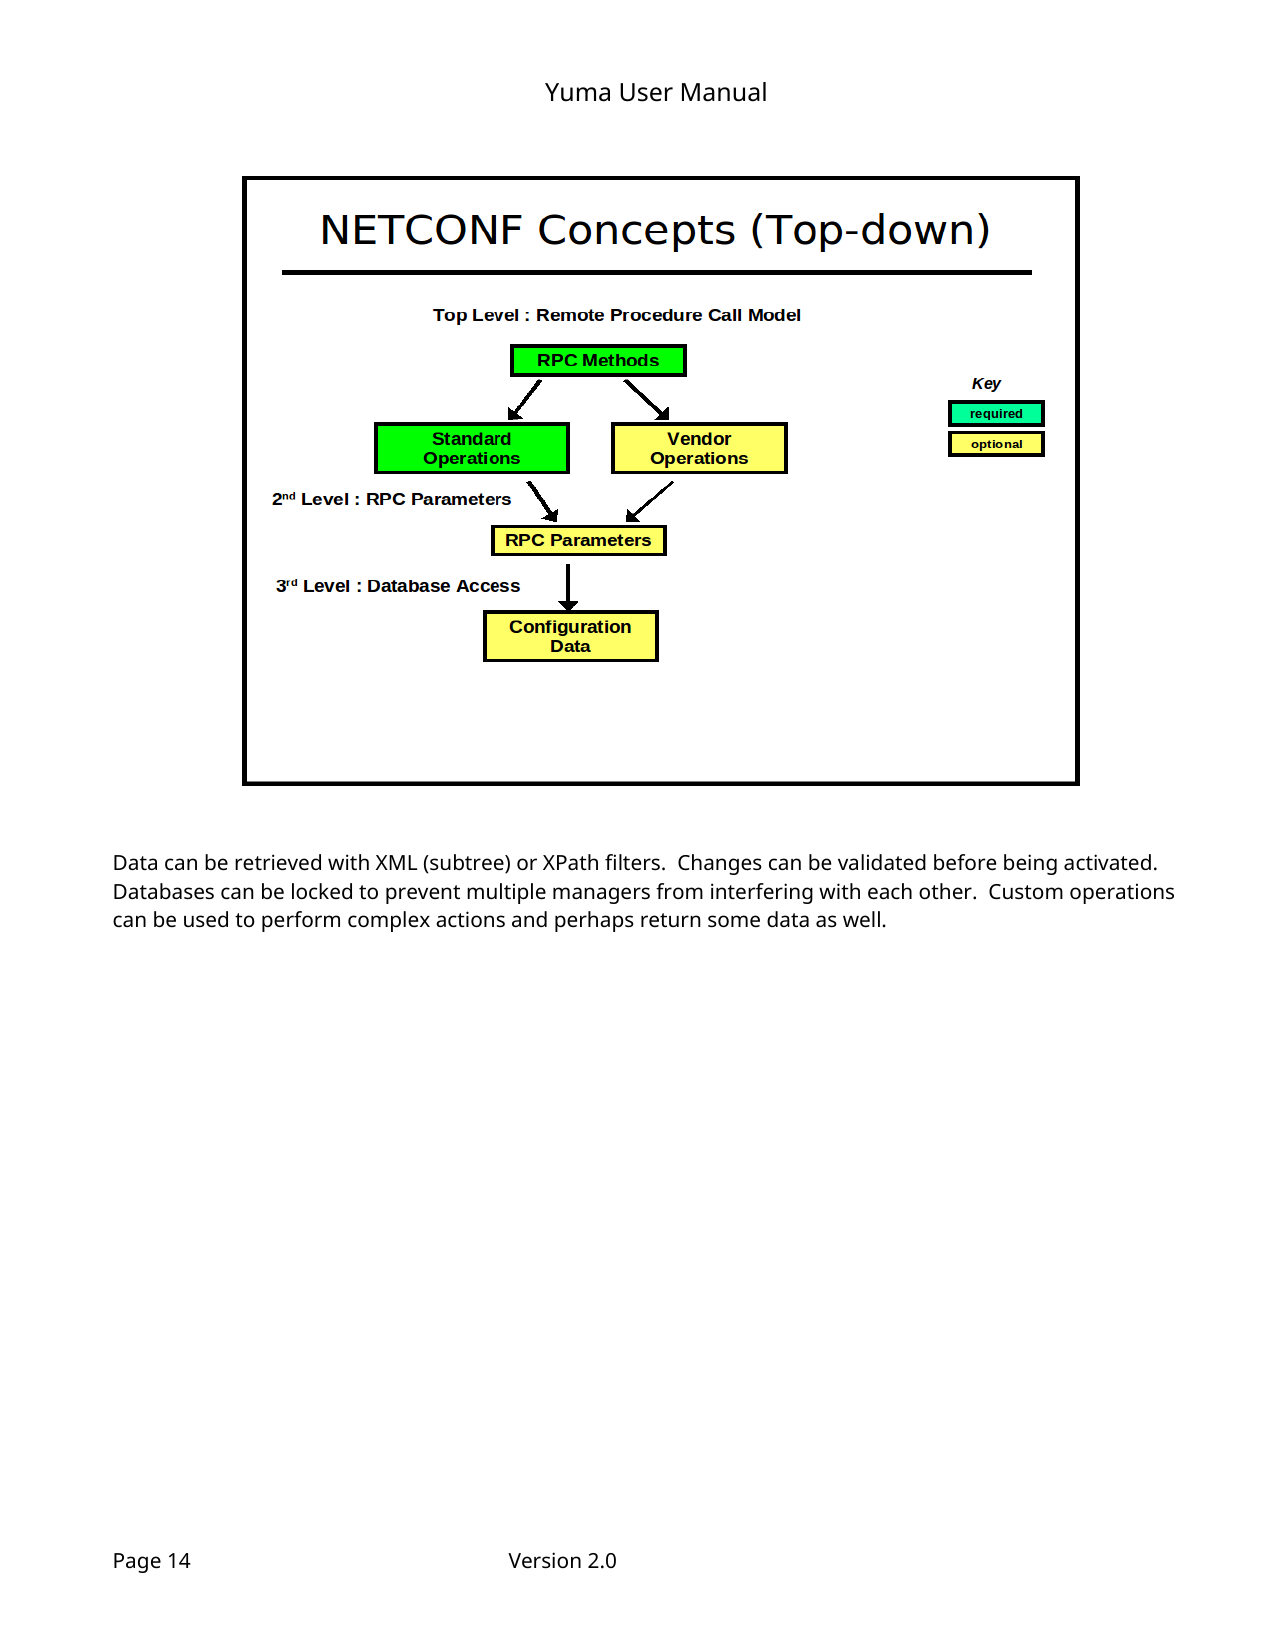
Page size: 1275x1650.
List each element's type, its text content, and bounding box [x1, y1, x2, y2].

picture [178, 138, 1134, 808]
text Data can be retrieved with XML (subtree) or XPath filters. Changes can be validated before being activated. Databases can be locked to prevent multiple managers from interfering with each other. Custom operations can be used to perform complex actions and perhaps return some data as well. [112, 848, 1200, 934]
